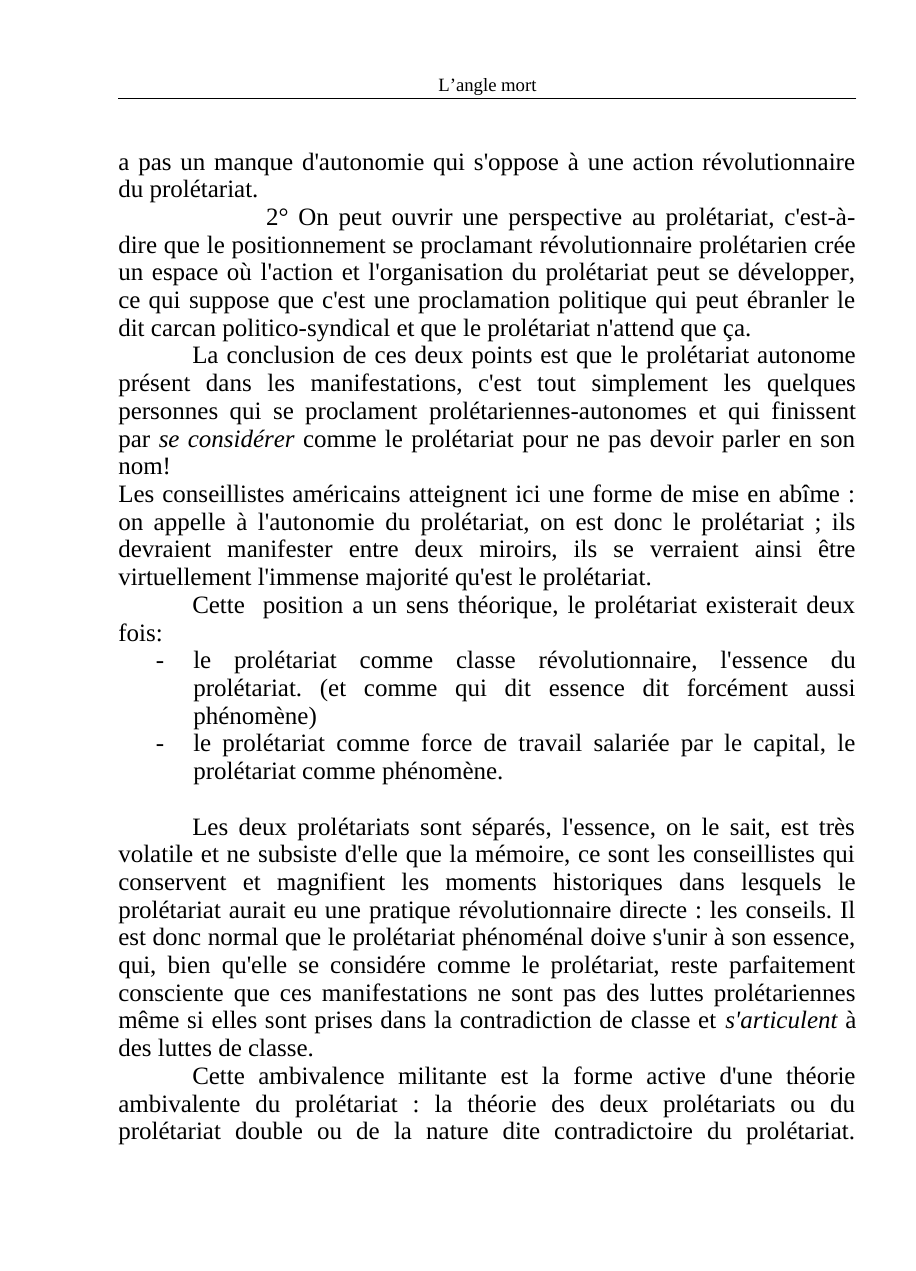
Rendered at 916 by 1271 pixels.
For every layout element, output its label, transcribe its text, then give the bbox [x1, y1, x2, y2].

text Les conseillistes américains atteignent ici une forme de mise en abîme : on appelle à l'autonomie du prolétariat, on est donc le prolétariat ; ils devraient manifester entre deux miroirs, ils se verraient ainsi être virtuellement l'immense majorité qu'est le prolétariat. [118, 480, 856, 591]
text - le prolétariat comme classe révolutionnaire, l'essence du prolétariat. (et comme qui dit essence dit forcément aussi phénomène) [156, 646, 856, 729]
text Cette position a un sens théorique, le prolétariat existerait deux fois: [118, 591, 856, 646]
text Les deux prolétariats sont séparés, l'essence, on le sait, est très volatile et ne subsiste d'elle que la mémoire, ce sont les conseillistes qui conservent et magnifient les moments historiques dans lesquels le prolétariat aurait eu une pratique révolutionnaire directe : les conseils. Il est donc normal que le prolétariat phénoménal doive s'unir à son essence, qui, bien qu'elle se considére comme le prolétariat, reste parfaitement consciente que ces manifestations ne sont pas des luttes prolétariennes même si elles sont prises dans la contradiction de classe et s'articulent à des luttes de classe. [118, 813, 856, 1062]
text - le prolétariat comme force de travail salariée par le capital, le prolétariat comme phénomène. [156, 729, 856, 785]
text a pas un manque d'autonomie qui s'oppose à une action révolutionnaire du prolétariat. [118, 148, 856, 203]
text La conclusion de ces deux points est que le prolétariat autonome présent dans les manifestations, c'est tout simplement les quelques personnes qui se proclament prolétariennes-autonomes et qui finissent par se considérer comme le prolétariat pour ne pas devoir parler en son nom! [118, 342, 856, 480]
text Cette ambivalence militante est la forme active d'une théorie ambivalente du prolétariat : la théorie des deux prolétariats ou du prolétariat double ou de la nature dite contradictoire du prolétariat. [118, 1062, 856, 1145]
text 2° On peut ouvrir une perspective au prolétariat, c'est-à-dire que le positionnement se proclamant révolutionnaire prolétarien crée un espace où l'action et l'organisation du prolétariat peut se développer, ce qui suppose que c'est une proclamation politique qui peut ébranler le dit carcan politico-syndical et que le prolétariat n'attend que ça. [118, 203, 856, 342]
